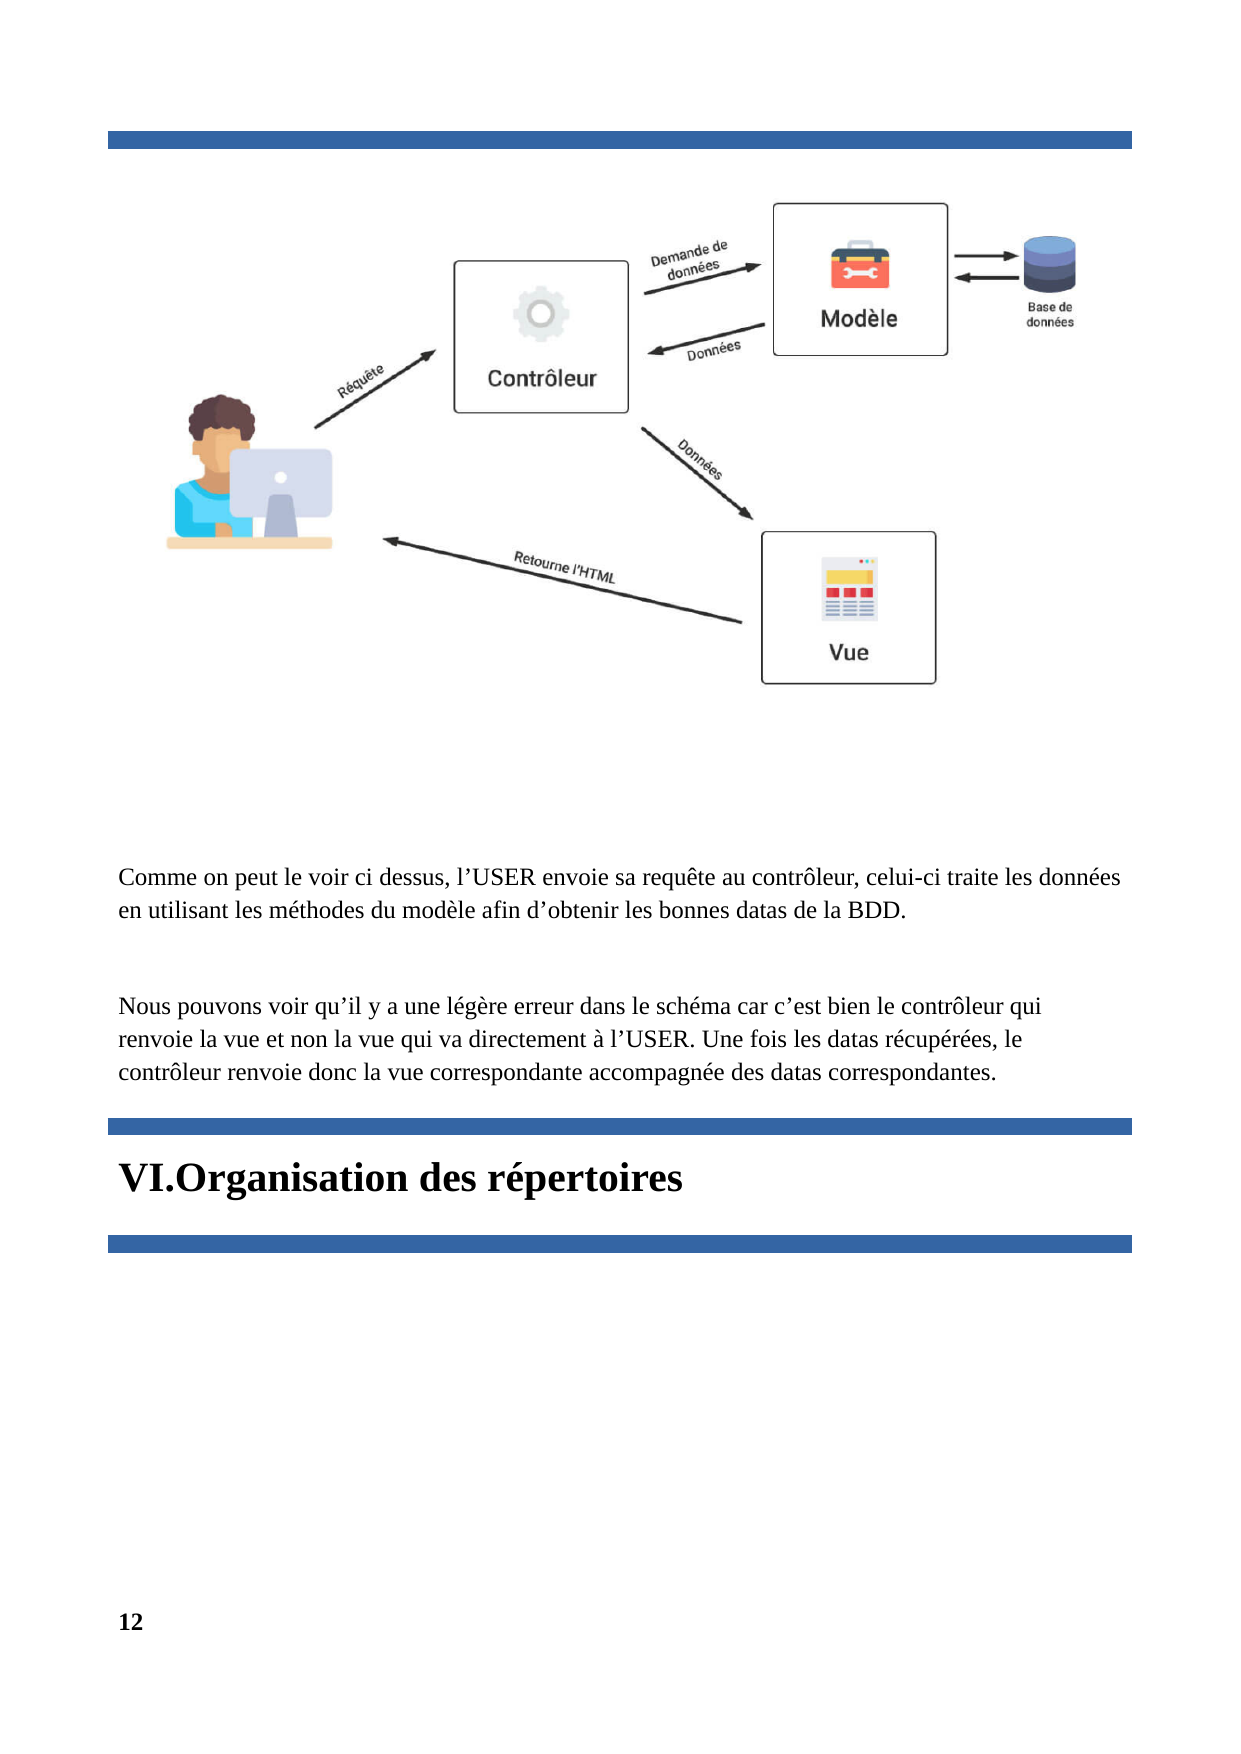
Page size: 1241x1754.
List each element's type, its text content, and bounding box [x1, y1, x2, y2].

picture [118, 176, 1123, 716]
text Nous pouvons voir qu’il y a une légère erreur dans le schéma car c’est bien le contrôleur qui renvoie la vue et non la vue qui va directement à l’USER. Une fois les datas récupérées, le contrôleur renvoie donc la vue correspondante accompagnée des datas correspondantes. [118, 991, 1122, 1086]
text VI.Organisation des répertoires [118, 1152, 1122, 1200]
text Comme on peut le voir ci dessus, l’USER envoie sa requête au contrôleur, celui-ci traite les données en utilisant les méthodes du modèle afin d’obtenir les bonnes datas de la BDD. [118, 862, 1122, 924]
